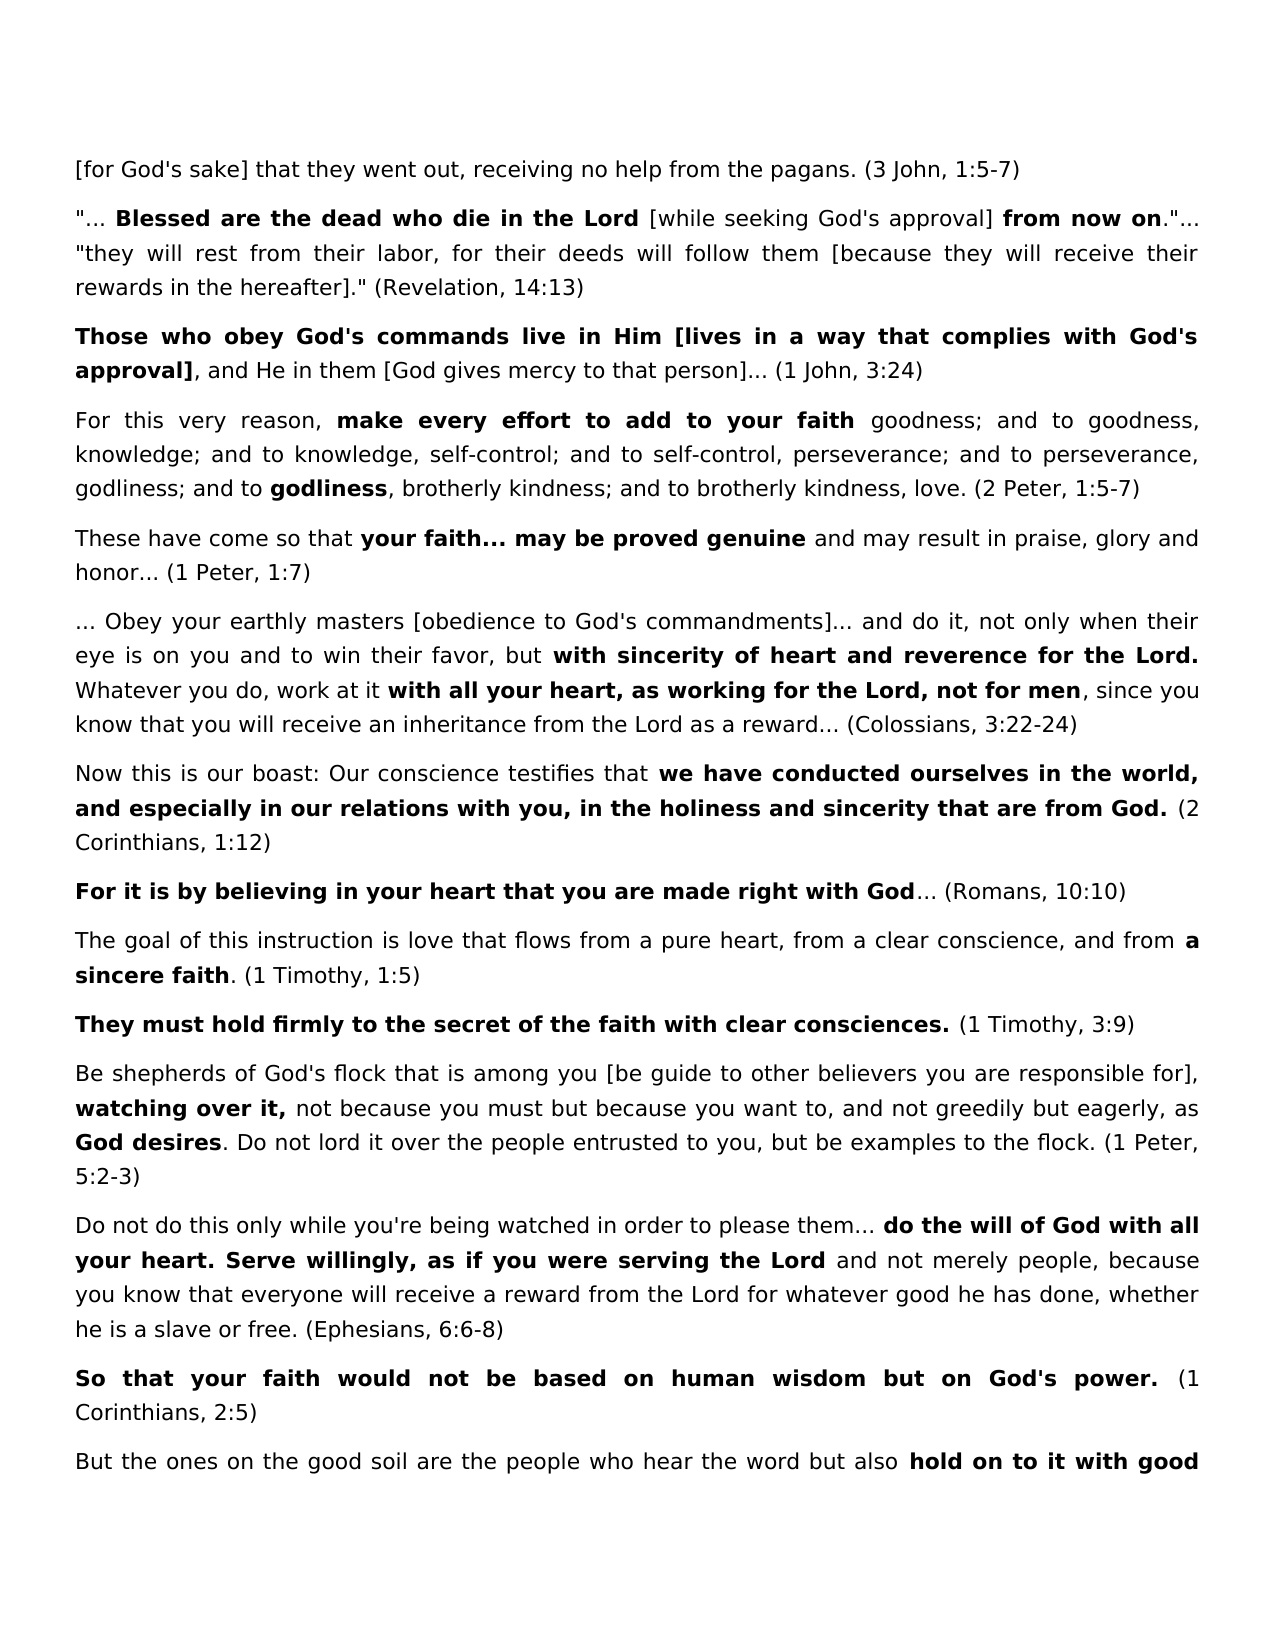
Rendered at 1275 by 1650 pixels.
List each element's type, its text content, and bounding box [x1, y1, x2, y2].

text These have come so that your faith... may be proved genuine and may result in praise, glory and honor... (1 Peter, 1:7) [75, 518, 1200, 587]
text ... Obey your earthly masters [obedience to God's commandments]... and do it, not only when their eye is on you and to win their favor, but with sincerity of heart and reverence for the Lord. Whatever you do, work at it with all your heart, as working for the Lord, not for men, since you know that you will receive an inheritance from the Lord as a reward... (Colossians, 3:22-24) [75, 602, 1200, 739]
text So that your faith would not be based on human wisdom but on God's power. (1 Corinthians, 2:5) [75, 1359, 1200, 1427]
text [for God's sake] that they went out, receiving no help from the pagans. (3 John, 1:5-7) [75, 150, 1200, 184]
text For it is by believing in your heart that you are made right with God... (Romans, 10:10) [75, 872, 1200, 907]
text Now this is our boast: Our conscience testifies that we have conducted ourselves in the world, and especially in our relations with you, in the holiness and sincerity that are from God. (2 Corinthians, 1:12) [75, 754, 1200, 857]
text Do not do this only while you're being watched in order to please them... do the will of God with all your heart. Serve willingly, as if you were serving the Lord and not merely people, because you know that everyone will receive a reward from the Lord for whatever good he has done, whether he is a slave or free. (Ephesians, 6:6-8) [75, 1206, 1200, 1344]
text Those who obey God's commands live in Him [lives in a way that complies with God's approval], and He in them [God gives mercy to that person]... (1 John, 3:24) [75, 317, 1200, 386]
text For this very reason, make every effort to add to your faith goodness; and to goodness, knowledge; and to knowledge, self-control; and to self-control, perseverance; and to perseverance, godliness; and to godliness, brotherly kindness; and to brotherly kindness, love. (2 Peter, 1:5-7) [75, 401, 1200, 504]
text Be shepherds of God's flock that is among you [be guide to other believers you are responsible for], watching over it, not because you must but because you want to, and not greedily but eagerly, as God desires. Do not lord it over the people entrusted to you, but be examples to the flock. (1 Peter, 5:2-3) [75, 1054, 1200, 1192]
text They must hold firmly to the secret of the faith with clear consciences. (1 Timothy, 3:9) [75, 1005, 1200, 1039]
text "... Blessed are the dead who die in the Lord [while seeking God's approval] from now on."... "they will rest from their labor, for their deeds will follow them [because they will receive their rewards in the hereafter]." (Revelation, 14:13) [75, 199, 1200, 302]
text But the ones on the good soil are the people who hear the word but also hold on to it with good [75, 1442, 1200, 1477]
text The goal of this instruction is love that flows from a pure heart, from a clear conscience, and from a sincere faith. (1 Timothy, 1:5) [75, 921, 1200, 990]
